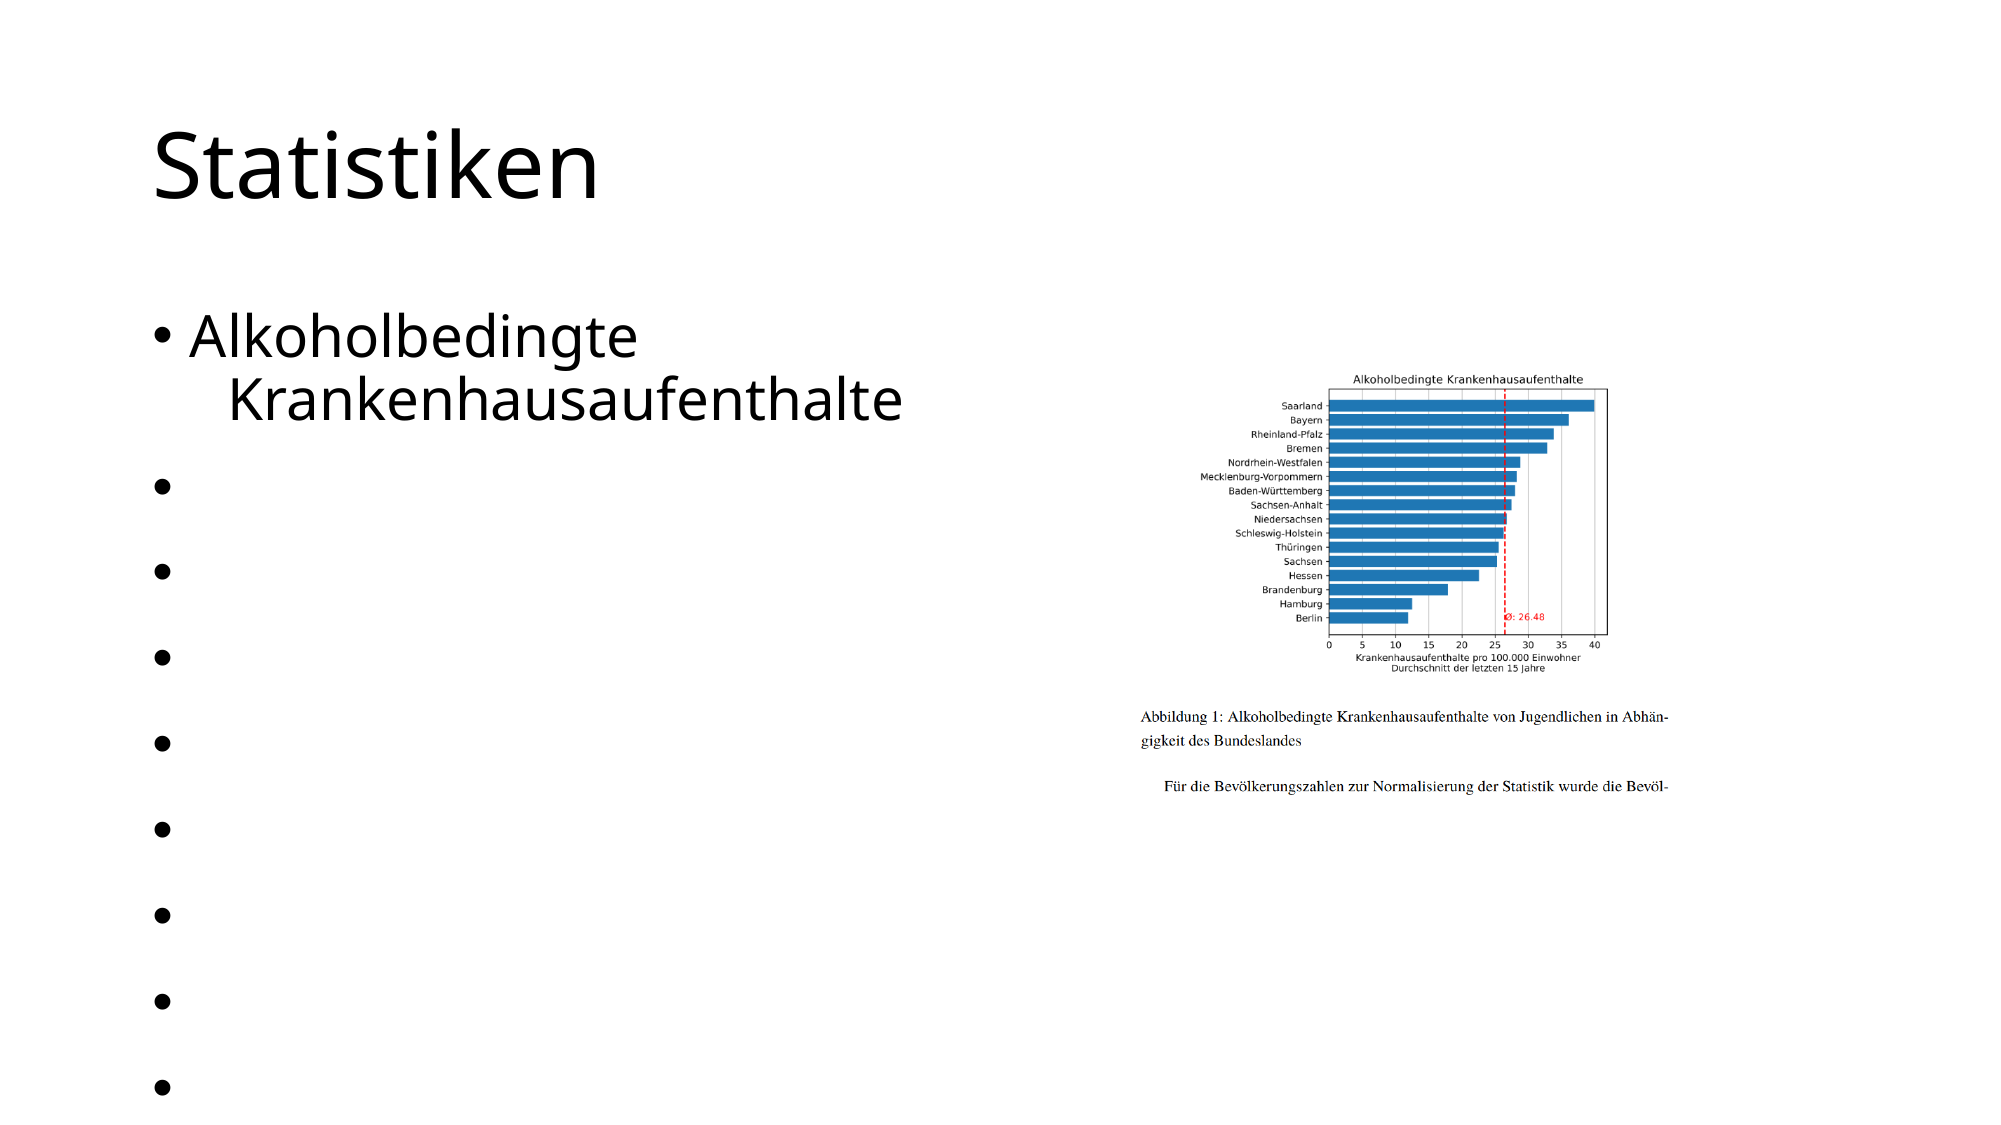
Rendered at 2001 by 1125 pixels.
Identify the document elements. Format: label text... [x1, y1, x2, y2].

picture [1059, 345, 1772, 796]
title Statistiken [137, 59, 1863, 278]
text_box Alkoholbedingte Krankenhausaufenthalte [137, 299, 1059, 1014]
